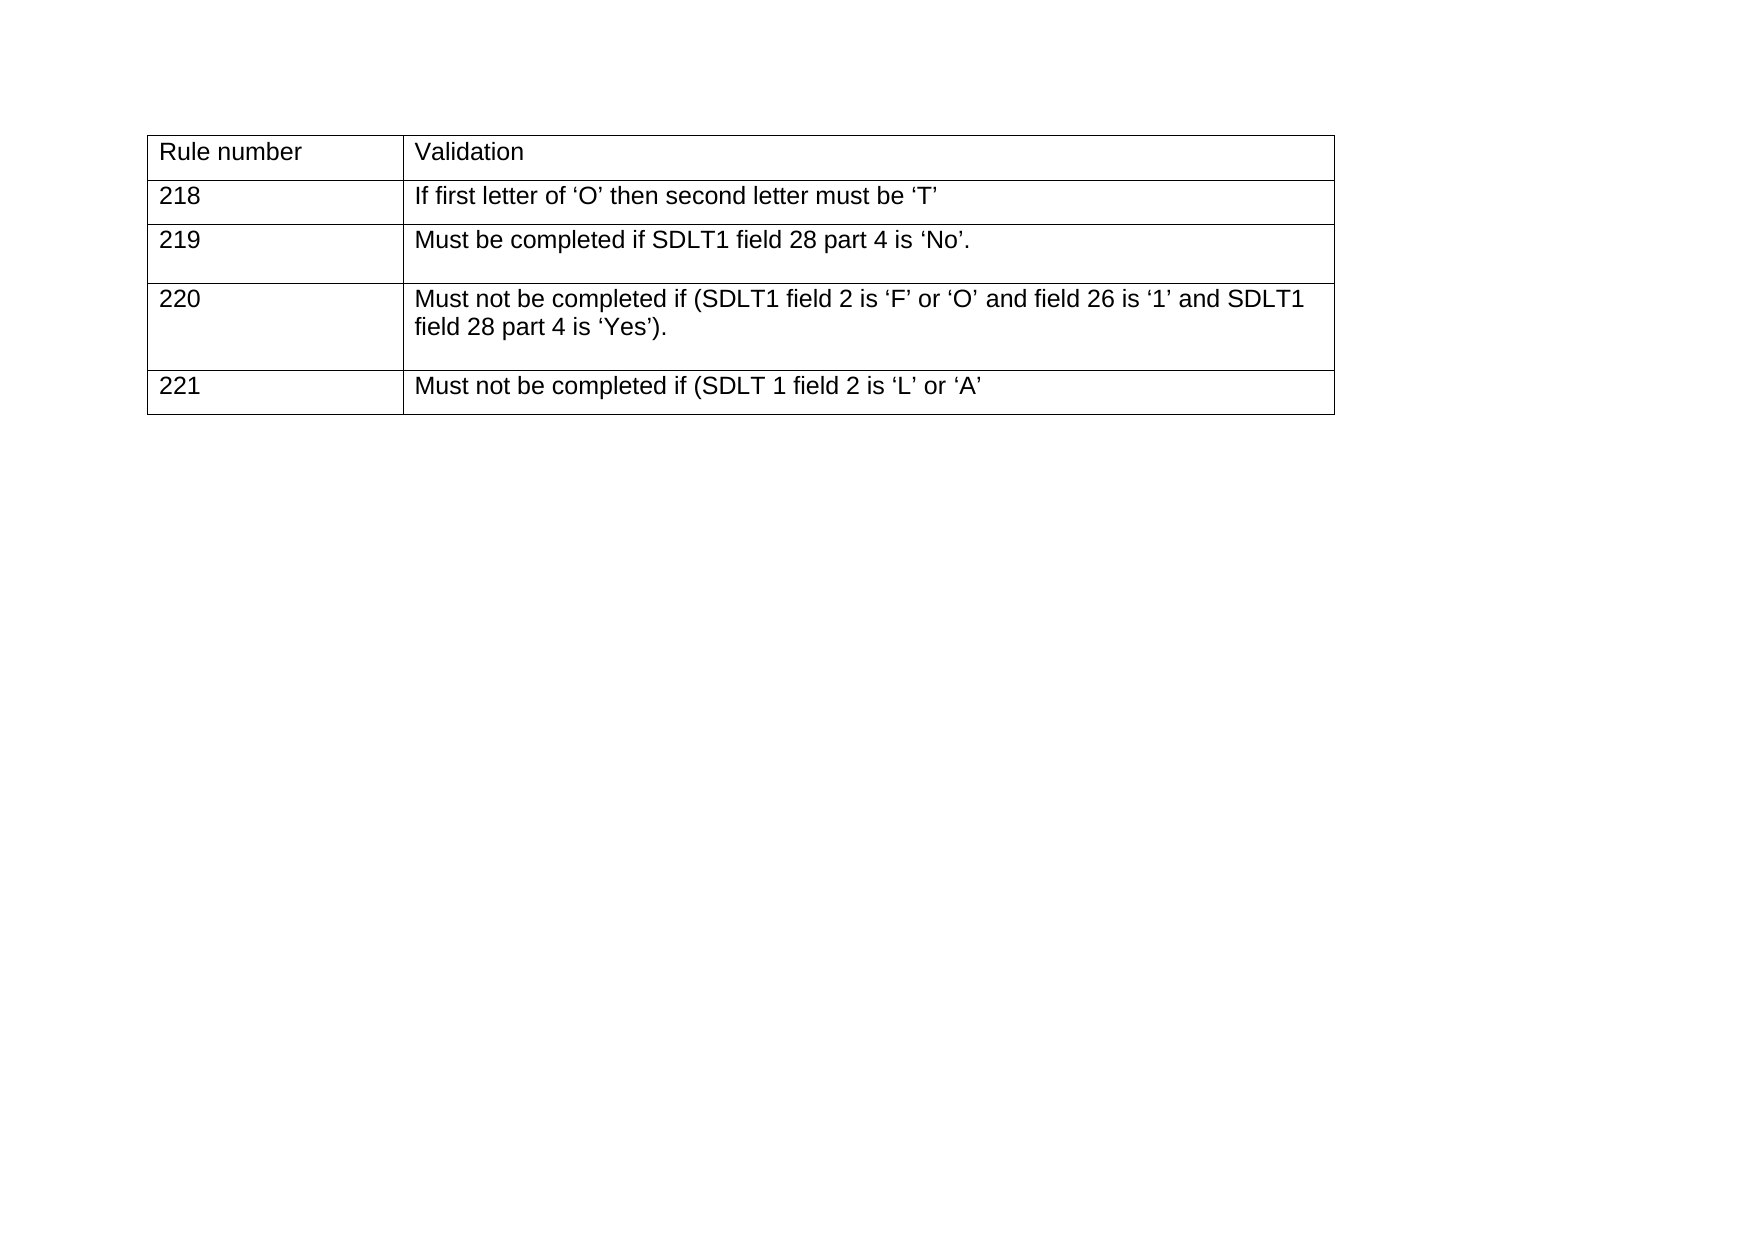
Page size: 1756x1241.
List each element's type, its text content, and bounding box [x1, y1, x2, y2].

table_cell If first letter of ‘O’ then second letter must be ‘T’ [404, 181, 1334, 224]
table_cell 221 [148, 371, 403, 414]
table_cell 220 [148, 284, 403, 370]
table_cell 219 [148, 225, 403, 282]
table_cell Must be completed if SDLT1 field 28 part 4 is ‘No’. [404, 225, 1334, 282]
table_cell Must not be completed if (SDLT 1 field 2 is ‘L’ or ‘A’ [404, 371, 1334, 414]
table_header Validation [404, 136, 1334, 180]
table_header Rule number [148, 136, 403, 180]
table_cell 218 [148, 181, 403, 224]
table_cell Must not be completed if (SDLT1 field 2 is ‘F’ or ‘O’ and field 26 is ‘1’ and SDLT1 field 28 part 4 is ‘Yes’). [404, 284, 1334, 370]
